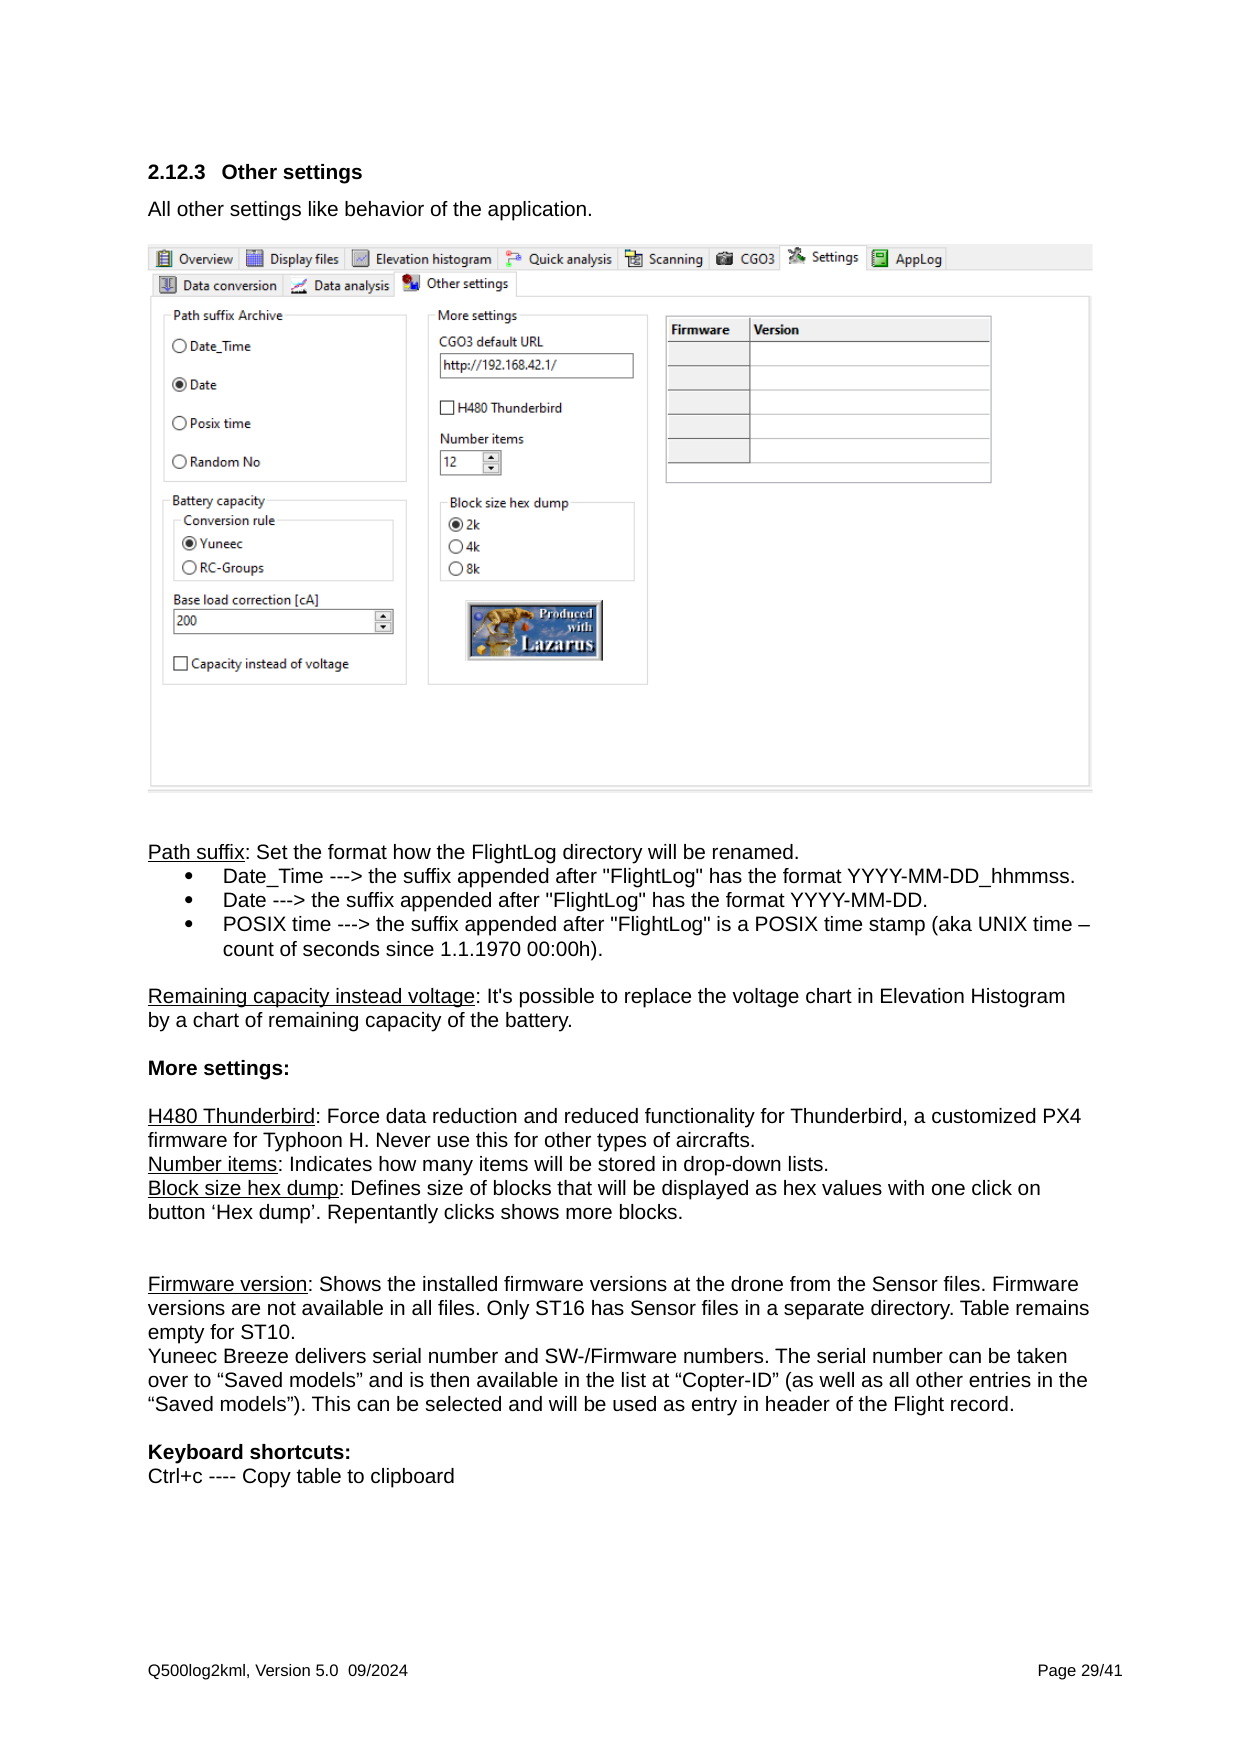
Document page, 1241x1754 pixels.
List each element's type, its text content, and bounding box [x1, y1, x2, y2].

text Ctrl+c ---- Copy table to clipboard [148, 1463, 1093, 1487]
text H480 Thunderbird: Force data reduction and reduced functionality for Thunderbird, a customized PX4 firmware for Typhoon H. Never use this for other types of aircrafts. [148, 1104, 1093, 1152]
text All other settings like behavior of the application. [148, 197, 1093, 221]
list POSIX time ---> the suffix appended after "FlightLog" is a POSIX time stamp (aka UNIX time – count of seconds since 1.1.1970 00:00h). [185, 912, 1093, 960]
text Yuneec Breeze delivers serial number and SW-/Firmware numbers. The serial number can be taken over to “Saved models” and is then available in the list at “Copter-ID” (as well as all other entries in the “Saved models”). This can be selected and will be used as entry in header of the Flight record. [148, 1344, 1093, 1416]
text More settings: [148, 1056, 1093, 1080]
picture [147, 244, 1093, 793]
text Block size hex dump: Defines size of blocks that will be displayed as hex values with one click on button ‘Hex dump’. Repentantly clicks shows more blocks. [148, 1176, 1093, 1224]
text Path suffix: Set the format how the FlightLog directory will be renamed. [148, 840, 1093, 864]
text Firmware version: Shows the installed firmware versions at the drone from the Sensor files. Firmware versions are not available in all files. Only ST16 has Sensor files in a separate directory. Table remains empty for ST10. [148, 1272, 1093, 1344]
list Date ---> the suffix appended after "FlightLog" has the format YYYY-MM-DD. [185, 888, 1093, 912]
text Keyboard shortcuts: [148, 1439, 1093, 1463]
subtitle Other settings [148, 160, 1093, 184]
text Remaining capacity instead voltage: It's possible to replace the voltage chart in Elevation Histogram by a chart of remaining capacity of the battery. [148, 984, 1093, 1032]
list Date_Time ---> the suffix appended after "FlightLog" has the format YYYY-MM-DD_hhmmss. [185, 864, 1093, 888]
text Number items: Indicates how many items will be stored in drop-down lists. [148, 1152, 1093, 1176]
